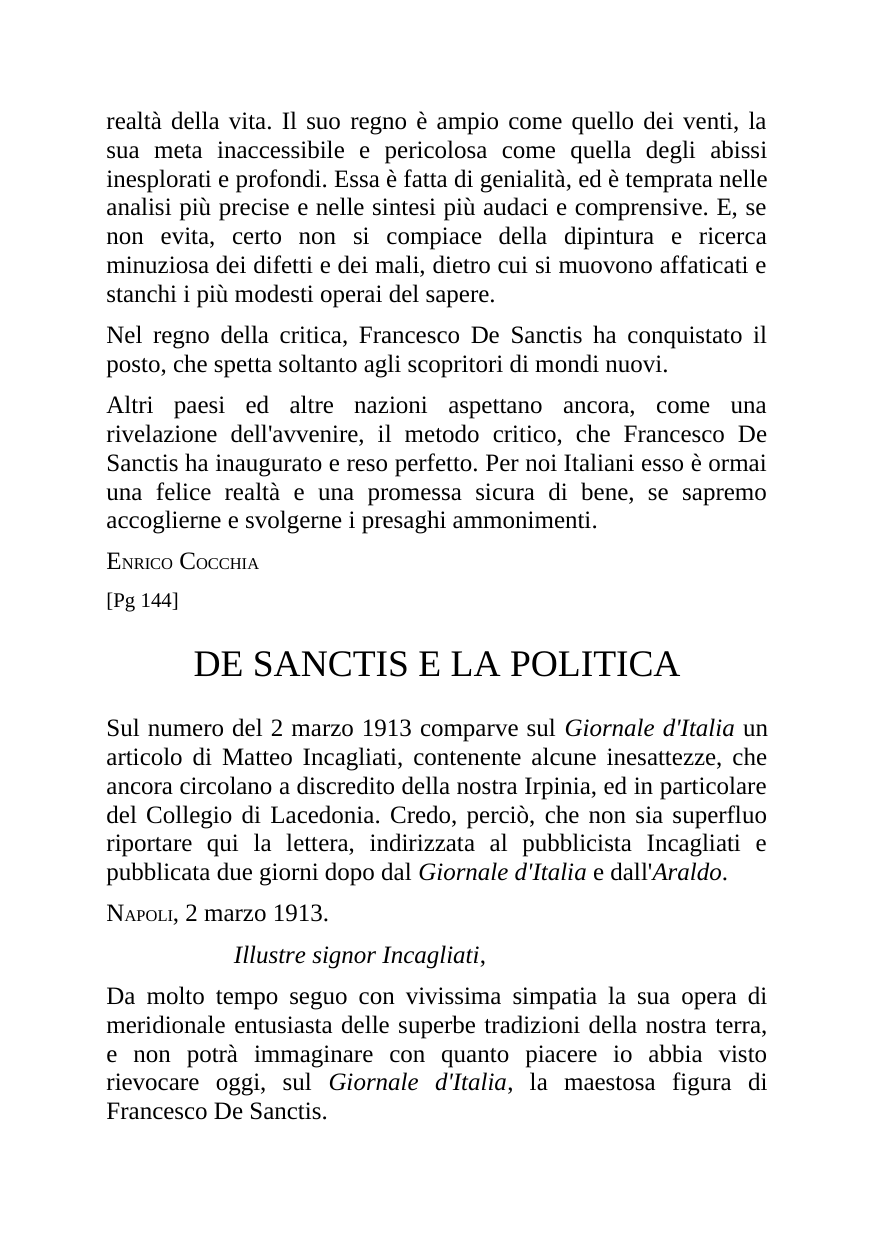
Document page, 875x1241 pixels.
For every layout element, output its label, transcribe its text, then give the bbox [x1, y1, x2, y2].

subtitle DE SANCTIS E LA POLITICA [106, 641, 768, 684]
text Illustre signor Incagliati, [106, 940, 768, 968]
text Enrico Cocchia [106, 546, 768, 575]
text realtà della vita. Il suo regno è ampio come quello dei venti, la sua meta inaccessibile e pericolosa come quella degli abissi inesplorati e profondi. Essa è fatta di genialità, ed è temprata nelle analisi più precise e nelle sintesi più audaci e comprensive. E, se non evita, certo non si compiace della dipintura e ricerca minuziosa dei difetti e dei mali, dietro cui si muovono affaticati e stanchi i più modesti operai del sapere. [106, 106, 768, 307]
text Sul numero del 2 marzo 1913 comparve sul Giornale d'Italia un articolo di Matteo Incagliati, contenente alcune inesattezze, che ancora circolano a discredito della nostra Irpinia, ed in particolare del Collegio di Lacedonia. Credo, perciò, che non sia superfluo riportare qui la lettera, indirizzata al pubblicista Incagliati e pubblicata due giorni dopo dal Giornale d'Italia e dall'Araldo. [106, 713, 768, 886]
text [Pg 144] [106, 588, 768, 612]
text Nel regno della critica, Francesco De Sanctis ha conquistato il posto, che spetta soltanto agli scopritori di mondi nuovi. [106, 320, 768, 378]
text Altri paesi ed altre nazioni aspettano ancora, come una rivelazione dell'avvenire, il metodo critico, che Francesco De Sanctis ha inaugurato e reso perfetto. Per noi Italiani esso è ormai una felice realtà e una promessa sicura di bene, se sapremo accoglierne e svolgerne i presaghi ammonimenti. [106, 390, 768, 534]
text Da molto tempo seguo con vivissima simpatia la sua opera di meridionale entusiasta delle superbe tradizioni della nostra terra, e non potrà immaginare con quanto piacere io abbia visto rievocare oggi, sul Giornale d'Italia, la maestosa figura di Francesco De Sanctis. [106, 981, 768, 1125]
text Napoli, 2 marzo 1913. [106, 898, 768, 927]
